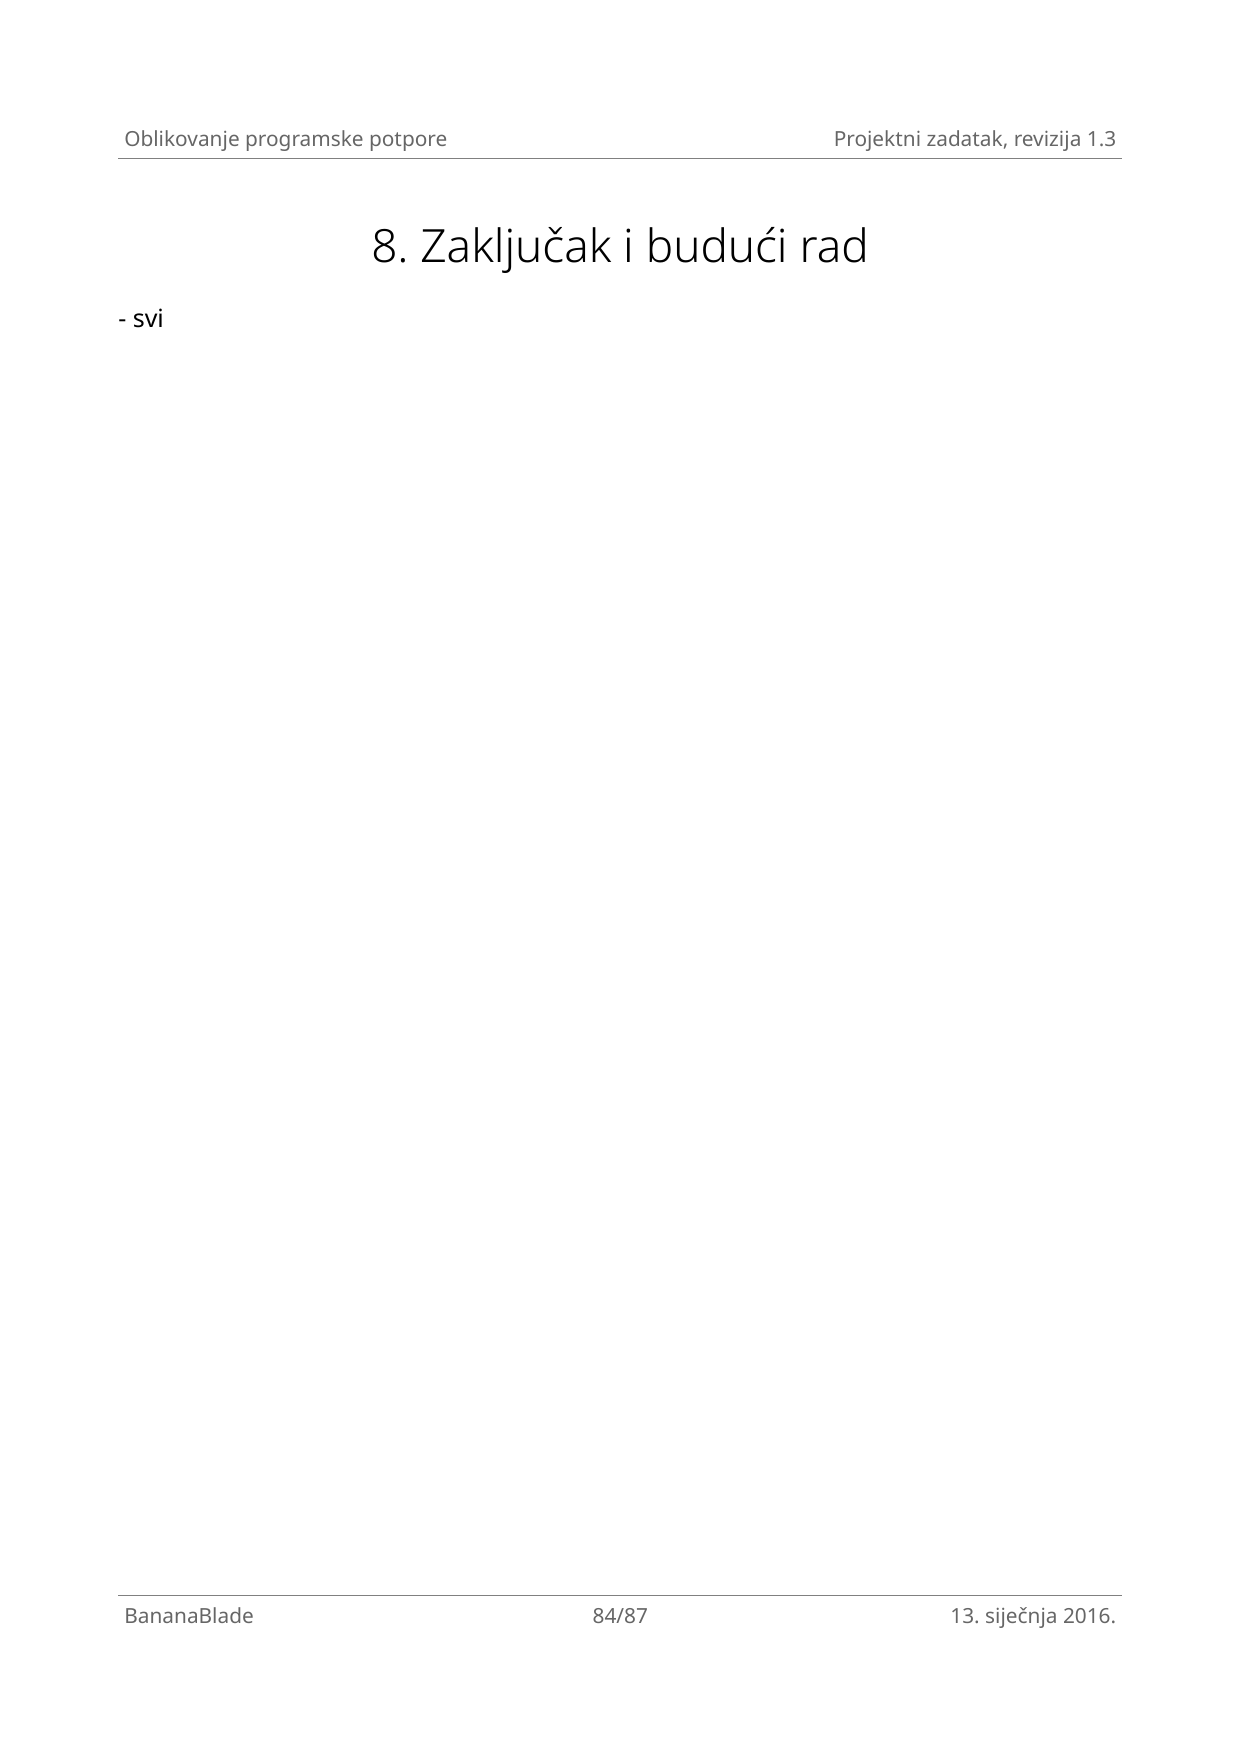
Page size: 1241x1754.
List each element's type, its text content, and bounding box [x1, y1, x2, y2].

text - svi [118, 300, 1122, 334]
subtitle 8. Zaključak i budući rad [118, 213, 1122, 275]
